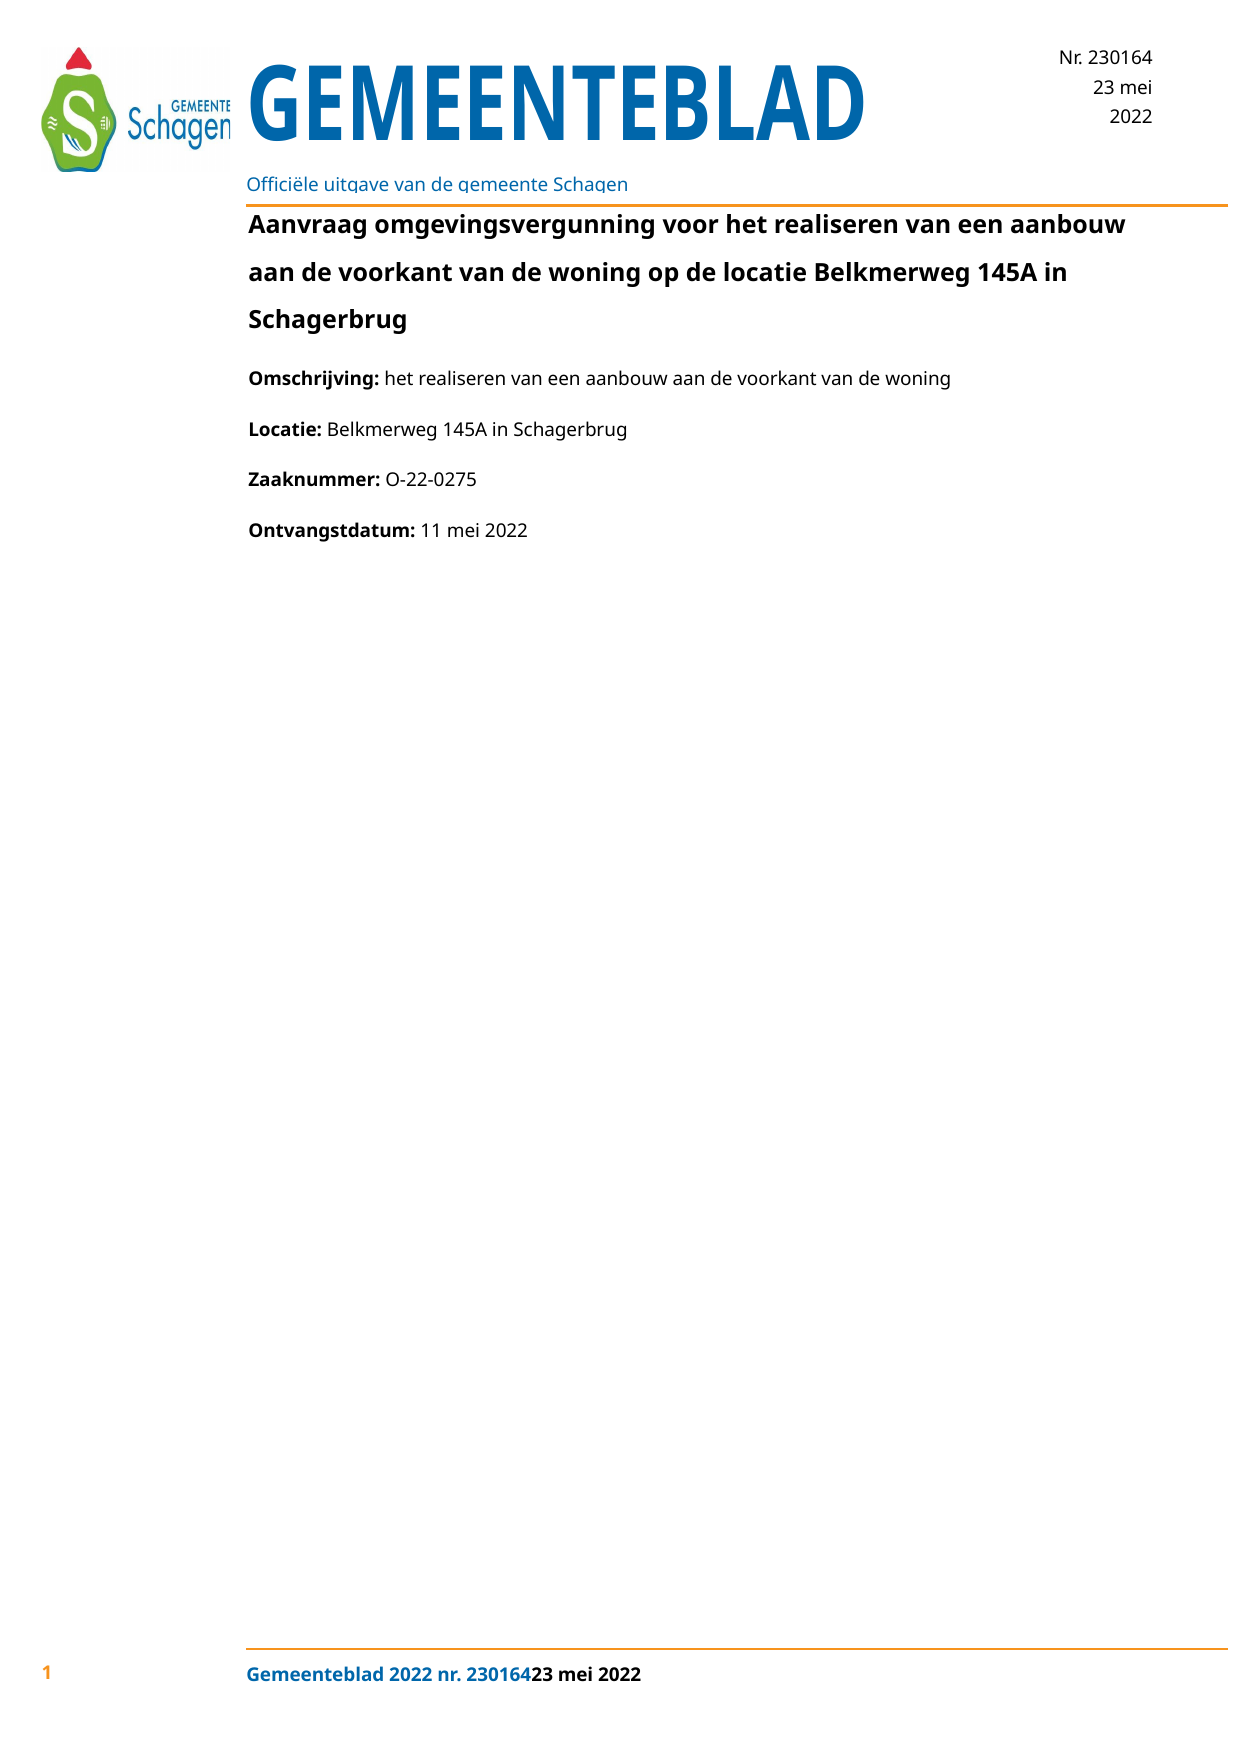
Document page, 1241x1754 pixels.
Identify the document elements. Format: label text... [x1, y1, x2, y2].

text Locatie: Belkmerweg 145A in Schagerbrug [248, 416, 1152, 442]
text Omschrijving: het realiseren van een aanbouw aan de voorkant van de woning [248, 366, 1152, 391]
text Aanvraag omgevingsvergunning voor het realiseren van een aanbouw aan de voorkant van de woning op de locatie Belkmerweg 145A in Schagerbrug [248, 207, 1152, 336]
text Ontvangstdatum: 11 mei 2022 [248, 517, 1152, 542]
picture [41, 47, 231, 172]
text Zaaknummer: O-22-0275 [248, 466, 1152, 492]
